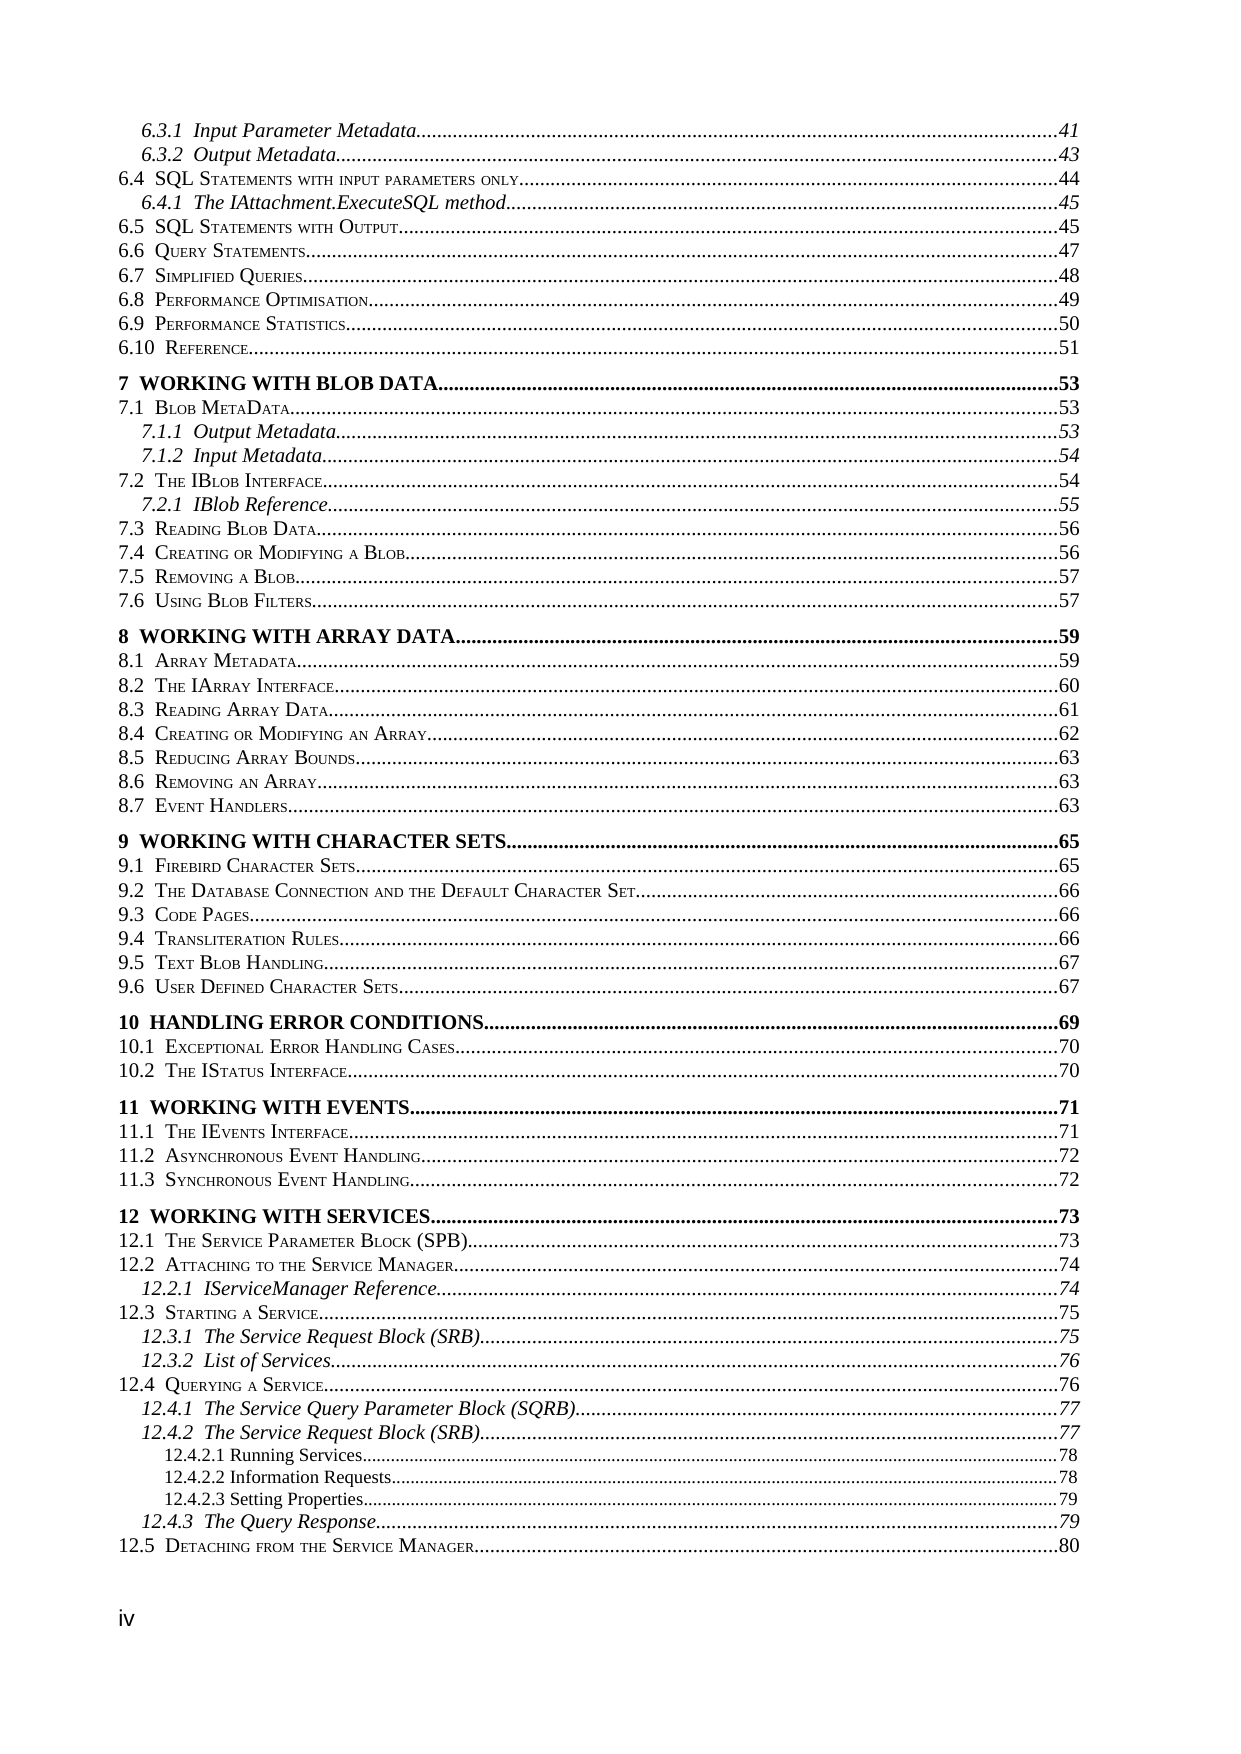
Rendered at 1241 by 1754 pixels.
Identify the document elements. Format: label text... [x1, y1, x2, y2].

text 7.2 The IBlob Interface 54 [118, 467, 1122, 492]
text 10.1 Exceptional Error Handling Cases 70 [118, 1034, 1122, 1058]
text 12.2 Attaching to the Service Manager 74 [118, 1252, 1122, 1276]
text 9.2 The Database Connection and the Default Character Set 66 [118, 877, 1122, 902]
text 8.4 Creating or Modifying an Array 62 [118, 721, 1122, 745]
text 11 Working with Events 71 [118, 1095, 1122, 1119]
text 7.1.2 Input Metadata 54 [141, 443, 1122, 467]
text 7 Working with Blob Data 53 [118, 371, 1122, 395]
text 12 Working with Services 73 [118, 1204, 1122, 1228]
text 9.5 Text Blob Handling 67 [118, 950, 1122, 974]
text 8.2 The IArray Interface 60 [118, 672, 1122, 697]
text 9.4 Transliteration Rules 66 [118, 926, 1122, 950]
text 12.1 The Service Parameter Block (SPB) 73 [118, 1228, 1122, 1252]
text 12.4.2.2 Information Requests 78 [164, 1466, 1122, 1487]
text 8.5 Reducing Array Bounds 63 [118, 745, 1122, 769]
text 6.9 Performance Statistics 50 [118, 311, 1122, 335]
text 12.2.1 IServiceManager Reference 74 [141, 1276, 1122, 1300]
text 6.4 SQL Statements with input parameters only 44 [118, 166, 1122, 190]
text 7.3 Reading Blob Data 56 [118, 516, 1122, 540]
text 6.7 Simplified Queries 48 [118, 262, 1122, 287]
text 6.5 SQL Statements with Output 45 [118, 214, 1122, 238]
text 6.4.1 The IAttachment.ExecuteSQL method 45 [141, 190, 1122, 214]
text 7.6 Using Blob Filters 57 [118, 588, 1122, 612]
text 7.1 Blob MetaData 53 [118, 395, 1122, 419]
text 12.4.2.3 Setting Properties 79 [164, 1487, 1122, 1509]
text 9.3 Code Pages 66 [118, 902, 1122, 926]
text 8.1 Array Metadata 59 [118, 648, 1122, 672]
text 12.3.1 The Service Request Block (SRB) 75 [141, 1324, 1122, 1348]
text 12.4.3 The Query Response 79 [141, 1509, 1122, 1533]
text 7.2.1 IBlob Reference 55 [141, 492, 1122, 516]
text 7.4 Creating or Modifying a Blob 56 [118, 540, 1122, 564]
text 11.2 Asynchronous Event Handling 72 [118, 1143, 1122, 1167]
text 6.6 Query Statements 47 [118, 238, 1122, 262]
text 8.3 Reading Array Data 61 [118, 697, 1122, 721]
text 12.4 Querying a Service 76 [118, 1372, 1122, 1396]
text 6.10 Reference 51 [118, 335, 1122, 359]
text 10 Handling Error Conditions 69 [118, 1010, 1122, 1034]
text 12.4.1 The Service Query Parameter Block (SQRB) 77 [141, 1396, 1122, 1420]
text 7.1.1 Output Metadata 53 [141, 419, 1122, 443]
text 8 Working with Array Data 59 [118, 624, 1122, 648]
text 8.7 Event Handlers 63 [118, 793, 1122, 817]
text 9.6 User Defined Character Sets 67 [118, 974, 1122, 998]
text 12.3 Starting a Service 75 [118, 1300, 1122, 1324]
text 12.5 Detaching from the Service Manager 80 [118, 1533, 1122, 1557]
text 6.3.1 Input Parameter Metadata 41 [141, 118, 1122, 142]
text 6.8 Performance Optimisation 49 [118, 287, 1122, 311]
text 8.6 Removing an Array 63 [118, 769, 1122, 793]
text 11.1 The IEvents Interface 71 [118, 1119, 1122, 1143]
text 10.2 The IStatus Interface 70 [118, 1058, 1122, 1082]
text 6.3.2 Output Metadata 43 [141, 142, 1122, 166]
text 12.4.2 The Service Request Block (SRB) 77 [141, 1420, 1122, 1444]
text 9.1 Firebird Character Sets 65 [118, 853, 1122, 877]
text 11.3 Synchronous Event Handling 72 [118, 1167, 1122, 1191]
text 9 Working with Character Sets 65 [118, 829, 1122, 853]
text 12.4.2.1 Running Services 78 [164, 1444, 1122, 1466]
text 12.3.2 List of Services 76 [141, 1348, 1122, 1372]
text 7.5 Removing a Blob 57 [118, 564, 1122, 588]
